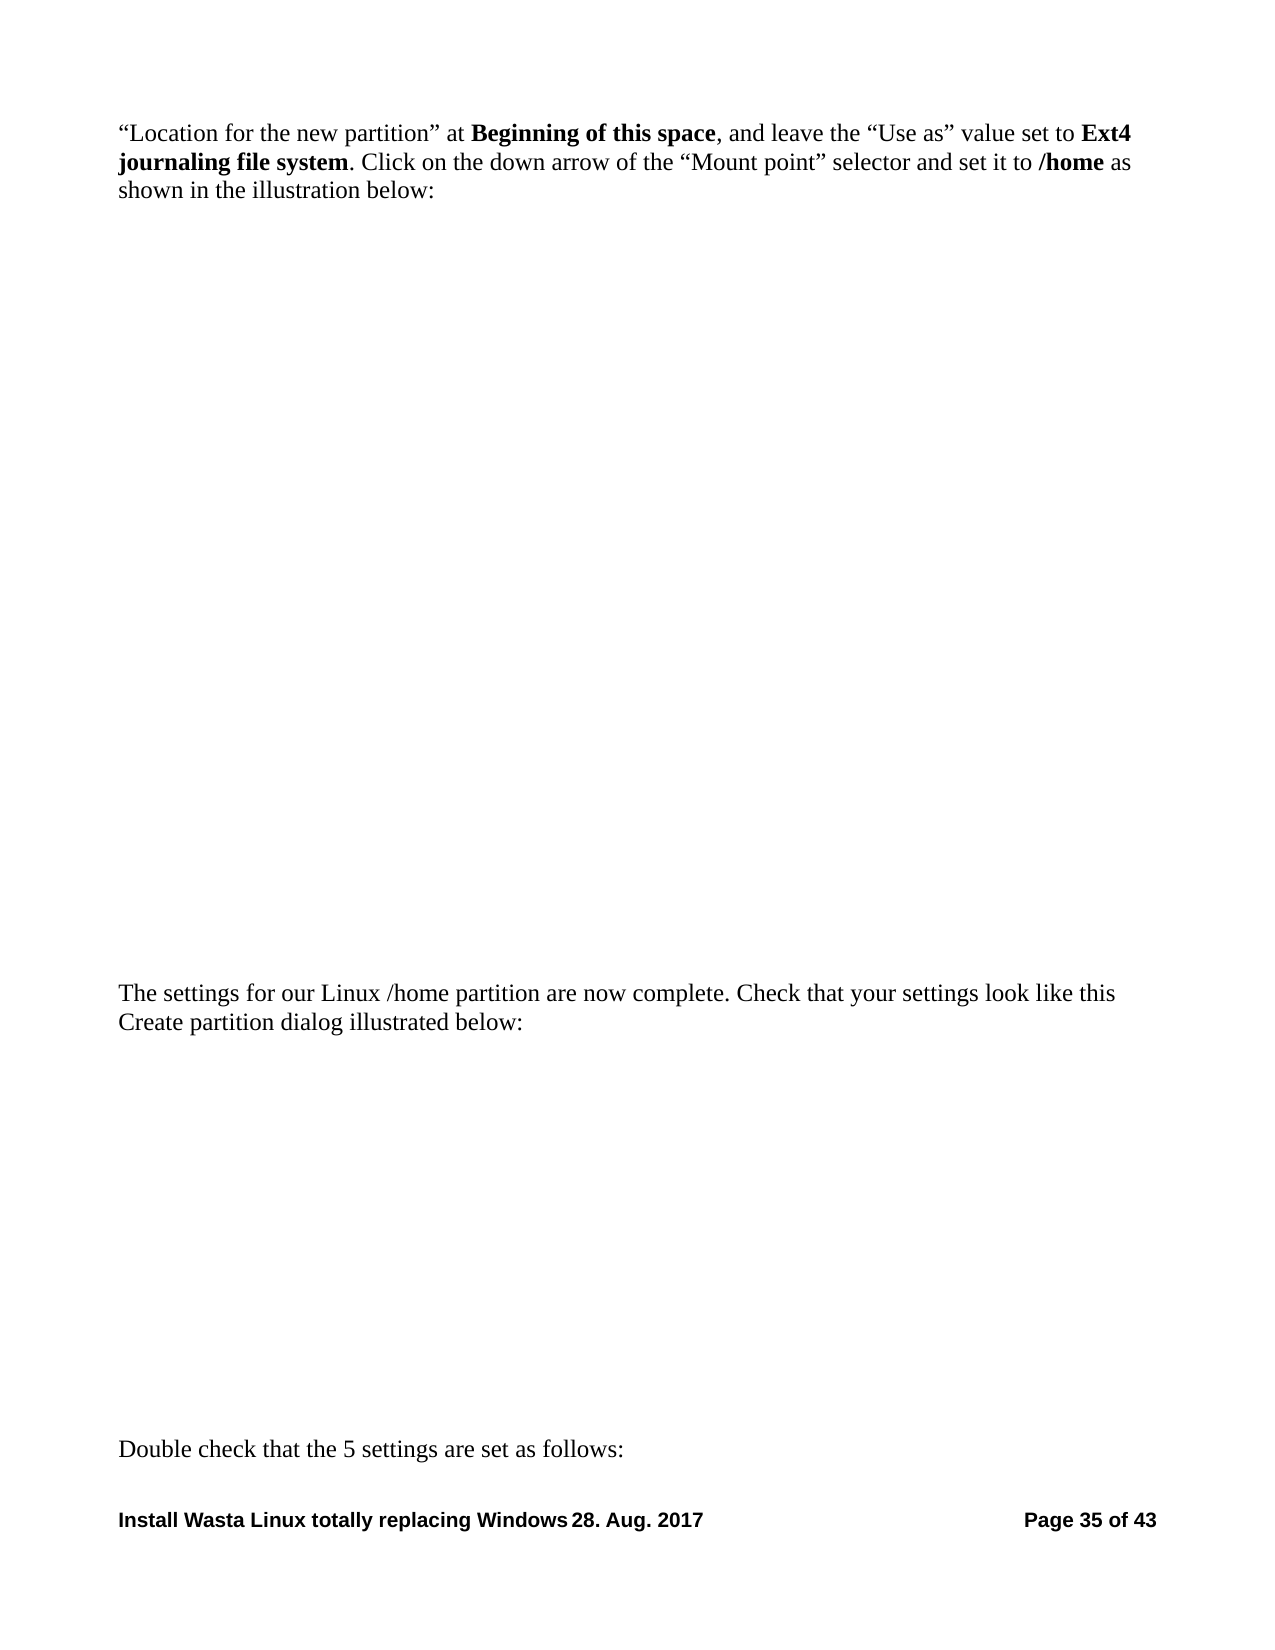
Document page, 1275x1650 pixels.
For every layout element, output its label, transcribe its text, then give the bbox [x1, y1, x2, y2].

text The settings for our Linux /home partition are now complete. Check that your settings look like this Create partition dialog illustrated below: [118, 978, 1157, 1036]
text “Location for the new partition” at Beginning of this space, and leave the “Use as” value set to Ext4 journaling file system. Click on the down arrow of the “Mount point” selector and set it to /home as shown in the illustration below: [118, 118, 1157, 204]
text Double check that the 5 settings are set as follows: [118, 1434, 1157, 1463]
